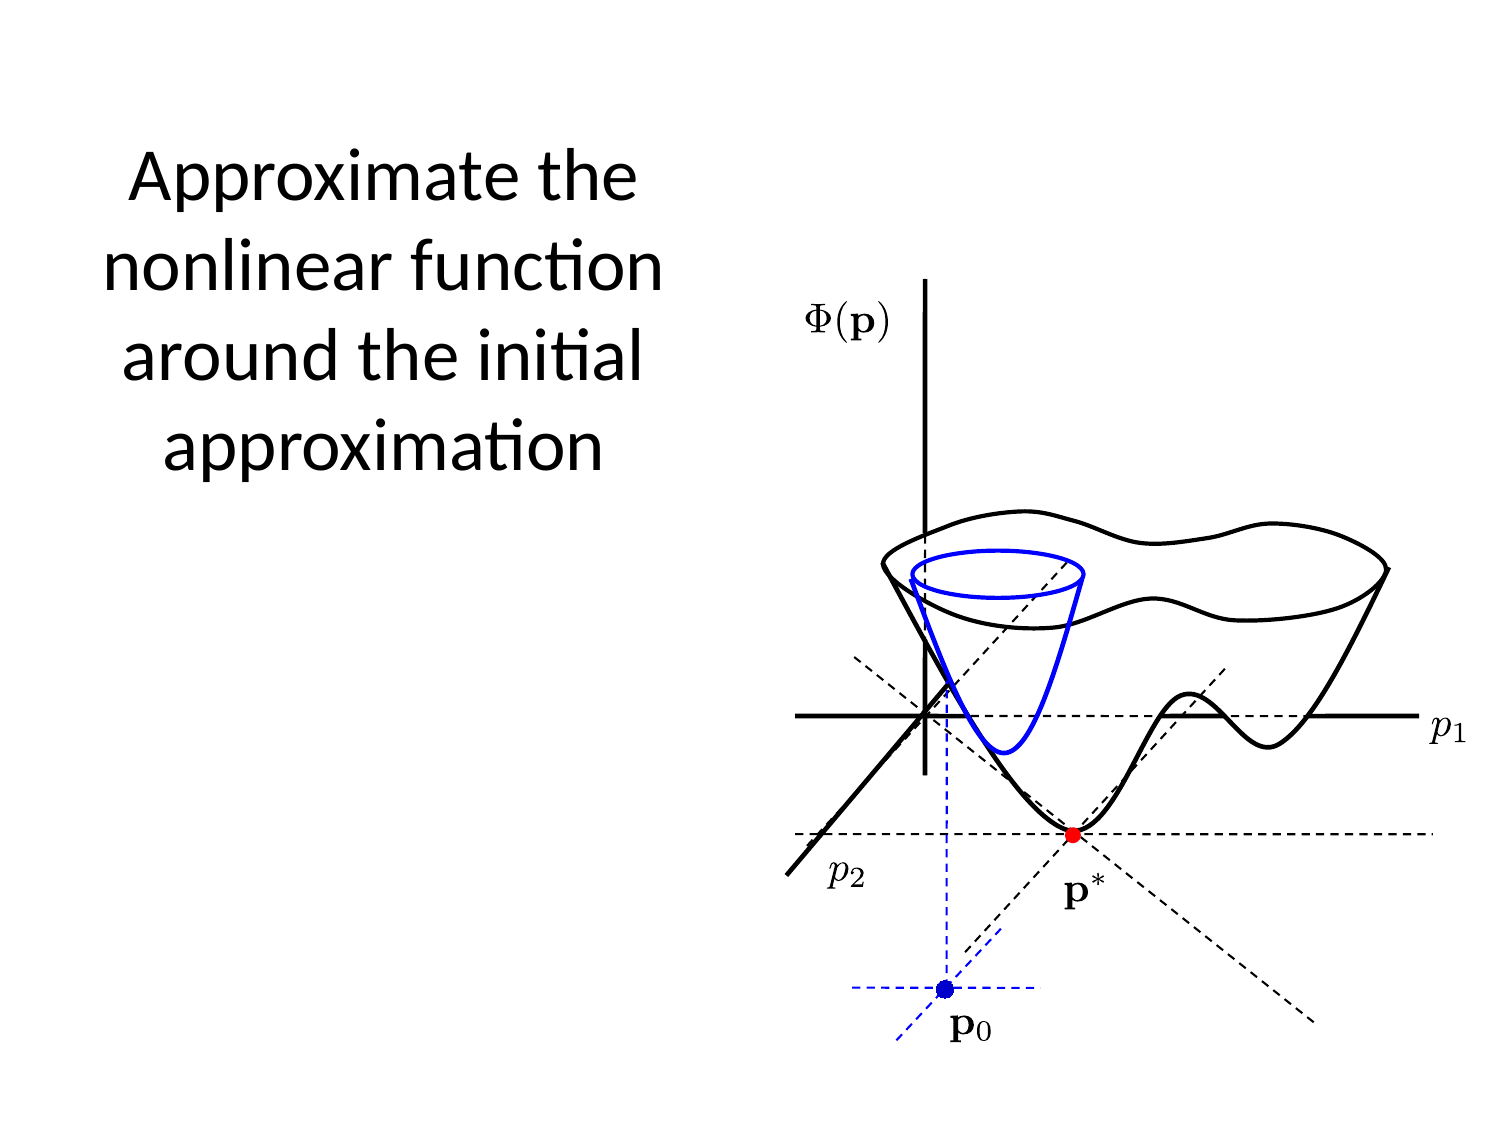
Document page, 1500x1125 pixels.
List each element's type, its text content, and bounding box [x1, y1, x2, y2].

text_box Approximate the nonlinear function around the initial approximation [41, 118, 727, 493]
text_box [826, 862, 866, 889]
text_box [1063, 872, 1107, 910]
text_box [948, 1015, 993, 1043]
text_box [1429, 717, 1468, 745]
text_box [803, 301, 893, 343]
text_box [1067, 829, 1079, 842]
text_box [936, 980, 954, 999]
